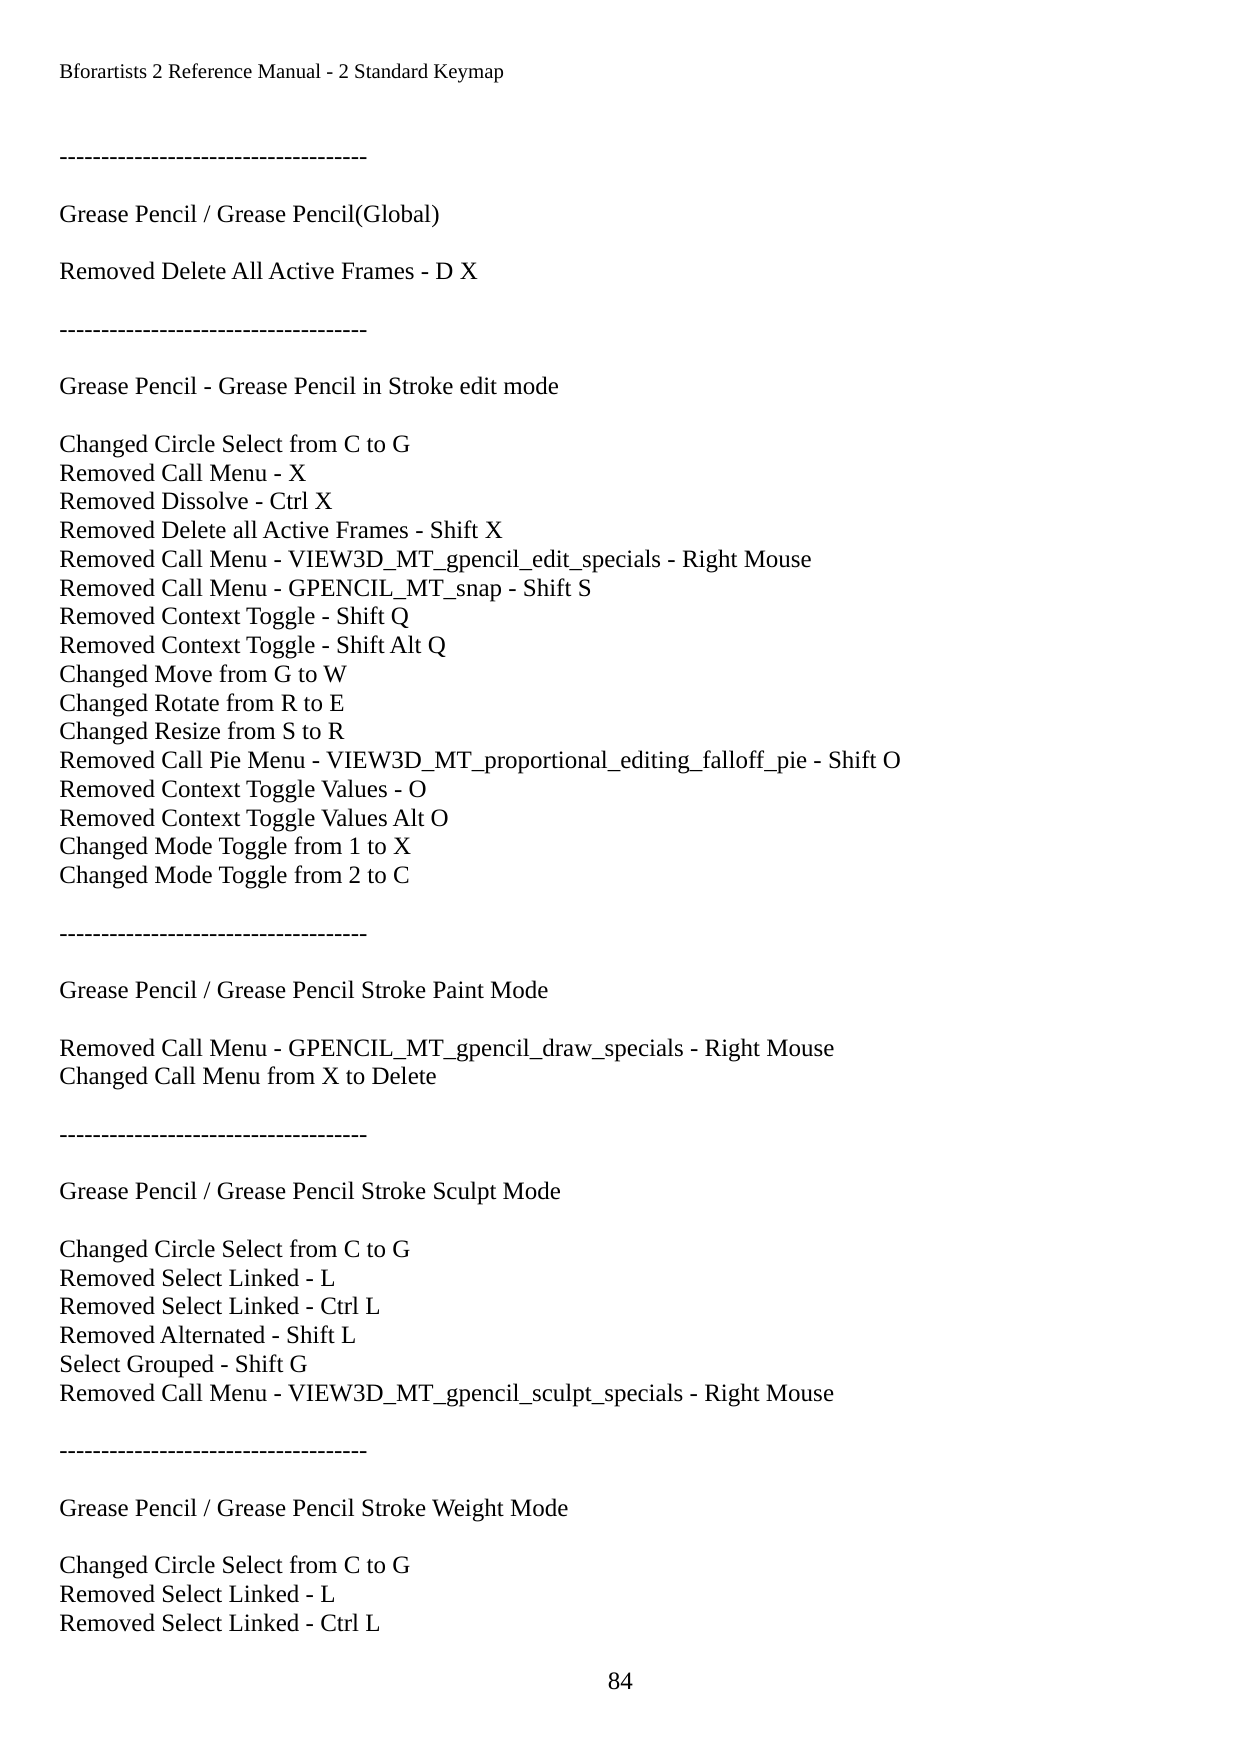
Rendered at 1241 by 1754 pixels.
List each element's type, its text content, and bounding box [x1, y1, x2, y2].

text Changed Circle Select from C to G [59, 1550, 1181, 1579]
text Removed Select Linked - L [59, 1579, 1181, 1608]
text Changed Mode Toggle from 2 to C [59, 860, 1181, 889]
text ------------------------------------- [59, 1435, 1181, 1464]
text Removed Context Toggle Values Alt O [59, 803, 1181, 831]
text Changed Move from G to W [59, 659, 1181, 688]
text Removed Dissolve - Ctrl X [59, 486, 1181, 515]
text Removed Context Toggle Values - O [59, 774, 1181, 803]
text ------------------------------------- [59, 1119, 1181, 1148]
text Changed Call Menu from X to Delete [59, 1061, 1181, 1090]
text Removed Select Linked - L [59, 1263, 1181, 1291]
text Removed Select Linked - Ctrl L [59, 1608, 1181, 1636]
text Changed Circle Select from C to G [59, 1234, 1181, 1263]
text Changed Circle Select from C to G [59, 429, 1181, 458]
text Removed Select Linked - Ctrl L [59, 1291, 1181, 1320]
text Removed Call Menu - X [59, 458, 1181, 486]
text ------------------------------------- [59, 141, 1181, 170]
text Removed Context Toggle - Shift Q [59, 601, 1181, 630]
text Removed Context Toggle - Shift Alt Q [59, 630, 1181, 659]
text ------------------------------------- [59, 918, 1181, 946]
text Grease Pencil / Grease Pencil(Global) [59, 199, 1181, 228]
text Removed Delete All Active Frames - D X [59, 256, 1181, 285]
text Removed Alternated - Shift L [59, 1320, 1181, 1349]
text Grease Pencil / Grease Pencil Stroke Sculpt Mode [59, 1176, 1181, 1205]
text ------------------------------------- [59, 314, 1181, 343]
text Changed Mode Toggle from 1 to X [59, 831, 1181, 860]
text Changed Rotate from R to E [59, 688, 1181, 716]
text Removed Delete all Active Frames - Shift X [59, 515, 1181, 544]
text Removed Call Menu - GPENCIL_MT_snap - Shift S [59, 573, 1181, 601]
text Grease Pencil - Grease Pencil in Stroke edit mode [59, 371, 1181, 400]
text Removed Call Menu - VIEW3D_MT_gpencil_sculpt_specials - Right Mouse [59, 1378, 1181, 1406]
text Removed Call Menu - VIEW3D_MT_gpencil_edit_specials - Right Mouse [59, 544, 1181, 573]
text Removed Call Pie Menu - VIEW3D_MT_proportional_editing_falloff_pie - Shift O [59, 745, 1181, 774]
text Grease Pencil / Grease Pencil Stroke Paint Mode [59, 975, 1181, 1004]
text Grease Pencil / Grease Pencil Stroke Weight Mode [59, 1493, 1181, 1521]
text Changed Resize from S to R [59, 716, 1181, 745]
text Select Grouped - Shift G [59, 1349, 1181, 1378]
text Removed Call Menu - GPENCIL_MT_gpencil_draw_specials - Right Mouse [59, 1033, 1181, 1061]
